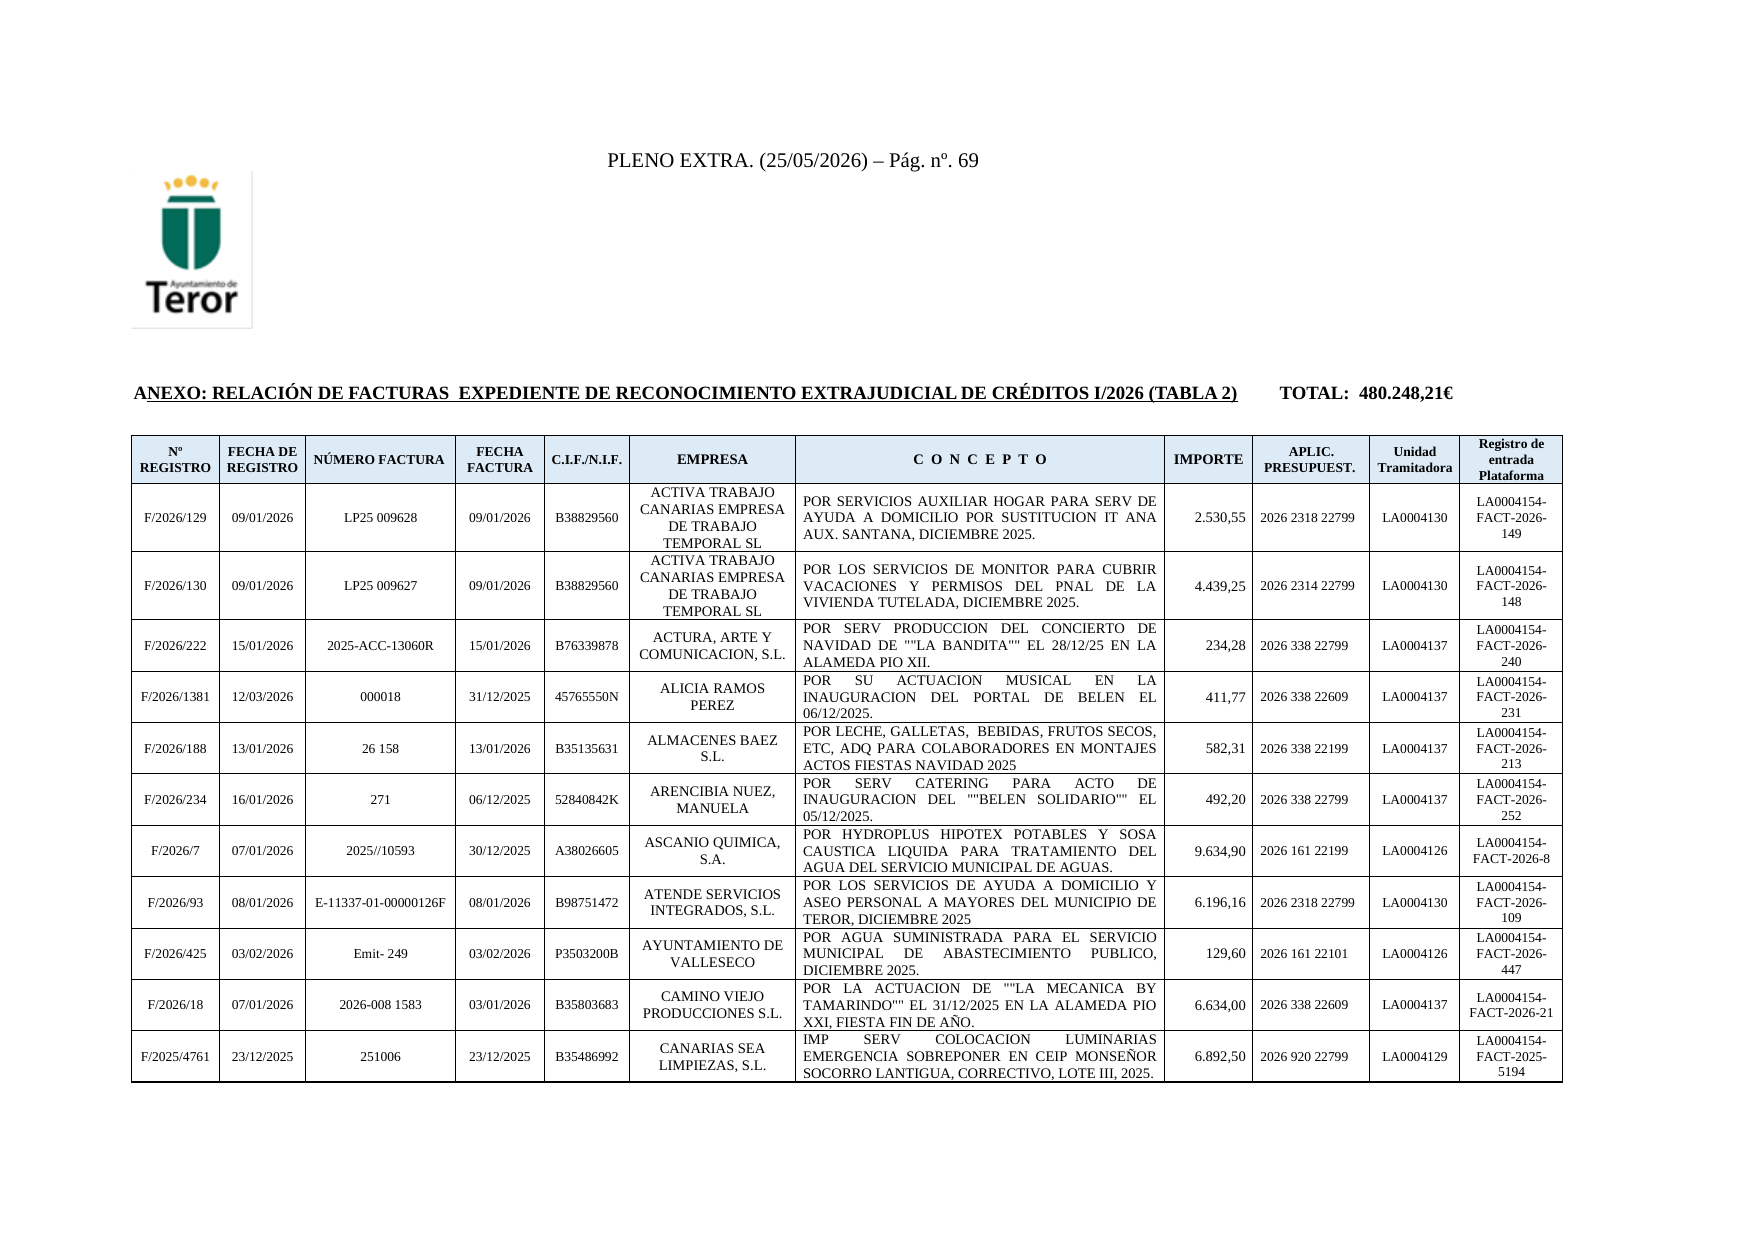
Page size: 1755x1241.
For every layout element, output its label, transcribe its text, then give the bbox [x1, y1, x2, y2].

table_cell 07/01/2026 [220, 980, 305, 1030]
table_cell LA0004130 [1370, 552, 1459, 619]
table_cell 2026 161 22199 [1253, 826, 1369, 876]
table_cell 000018 [306, 672, 455, 722]
table_cell AYUNTAMIENTO DE VALLESECO [630, 929, 795, 979]
table_cell B38829560 [545, 552, 629, 619]
table_cell F/2026/1381 [132, 672, 219, 722]
table_cell POR LOS SERVICIOS DE AYUDA A DOMICILIO Y ASEO PERSONAL A MAYORES DEL MUNICIPIO DE TEROR, DICIEMBRE 2025 [796, 877, 1164, 927]
table_cell LA0004130 [1370, 484, 1459, 551]
table_header C O N C E P T O [796, 436, 1164, 483]
table_cell 129,60 [1165, 929, 1252, 979]
table_cell 582,31 [1165, 723, 1252, 773]
table_cell 2026 338 22199 [1253, 723, 1369, 773]
table_cell POR SERV PRODUCCION DEL CONCIERTO DE NAVIDAD DE ""LA BANDITA"" EL 28/12/25 EN LA ALAMEDA PIO XII. [796, 620, 1164, 671]
table_cell 03/01/2026 [456, 980, 544, 1030]
table_cell POR LOS SERVICIOS DE MONITOR PARA CUBRIR VACACIONES Y PERMISOS DEL PNAL DE LA VIVIENDA TUTELADA, DICIEMBRE 2025. [796, 552, 1164, 619]
table_header Nº REGISTRO [132, 436, 219, 483]
table_header APLIC. PRESUPUEST. [1253, 436, 1369, 483]
table_cell 09/01/2026 [456, 484, 544, 551]
table_cell 492,20 [1165, 774, 1252, 825]
table_cell 6.196,16 [1165, 877, 1252, 927]
table_cell 13/01/2026 [220, 723, 305, 773]
table_cell ACTIVA TRABAJO CANARIAS EMPRESA DE TRABAJO TEMPORAL SL [630, 552, 795, 619]
table_cell 251006 [306, 1031, 455, 1081]
table_cell 2026 338 22799 [1253, 620, 1369, 671]
table_cell P3503200B [545, 929, 629, 979]
table_cell A38026605 [545, 826, 629, 876]
table_cell LA0004154-FACT-2026-109 [1460, 877, 1562, 927]
table_cell F/2026/18 [132, 980, 219, 1030]
table_header Unidad Tramitadora [1370, 436, 1459, 483]
table_cell 45765550N [545, 672, 629, 722]
table_cell LA0004154-FACT-2026-252 [1460, 774, 1562, 825]
table_cell ALMACENES BAEZ S.L. [630, 723, 795, 773]
table_cell LA0004137 [1370, 672, 1459, 722]
table_cell 16/01/2026 [220, 774, 305, 825]
table_header Registro de entrada Plataforma [1460, 436, 1562, 483]
table_cell B35803683 [545, 980, 629, 1030]
table_cell B35486992 [545, 1031, 629, 1081]
table_header NÚMERO FACTURA [306, 436, 455, 483]
table_header EMPRESA [630, 436, 795, 483]
table_cell 6.892,50 [1165, 1031, 1252, 1081]
table_cell POR SERVICIOS AUXILIAR HOGAR PARA SERV DE AYUDA A DOMICILIO POR SUSTITUCION IT ANA AUX. SANTANA, DICIEMBRE 2025. [796, 484, 1164, 551]
table_cell 234,28 [1165, 620, 1252, 671]
table_cell 15/01/2026 [220, 620, 305, 671]
table_cell ATENDE SERVICIOS INTEGRADOS, S.L. [630, 877, 795, 927]
table_header FECHA FACTURA [456, 436, 544, 483]
table_cell 271 [306, 774, 455, 825]
table_cell 15/01/2026 [456, 620, 544, 671]
table_cell LP25 009627 [306, 552, 455, 619]
table_cell F/2026/130 [132, 552, 219, 619]
table_cell 23/12/2025 [220, 1031, 305, 1081]
table_cell 9.634,90 [1165, 826, 1252, 876]
table_cell LP25 009628 [306, 484, 455, 551]
table_header C.I.F./N.I.F. [545, 436, 629, 483]
table_cell POR SU ACTUACION MUSICAL EN LA INAUGURACION DEL PORTAL DE BELEN EL 06/12/2025. [796, 672, 1164, 722]
table_cell LA0004154-FACT-2025-5194 [1460, 1031, 1562, 1081]
table_cell 09/01/2026 [456, 552, 544, 619]
table_cell 09/01/2026 [220, 552, 305, 619]
table_cell POR AGUA SUMINISTRADA PARA EL SERVICIO MUNICIPAL DE ABASTECIMIENTO PUBLICO, DICIEMBRE 2025. [796, 929, 1164, 979]
table_cell 2025-ACC-13060R [306, 620, 455, 671]
table_cell IMP SERV COLOCACION LUMINARIAS EMERGENCIA SOBREPONER EN CEIP MONSEÑOR SOCORRO LANTIGUA, CORRECTIVO, LOTE III, 2025. [796, 1031, 1164, 1081]
table_cell LA0004126 [1370, 929, 1459, 979]
table_cell ACTURA, ARTE Y COMUNICACION, S.L. [630, 620, 795, 671]
table_cell LA0004154-FACT-2026-231 [1460, 672, 1562, 722]
table_cell 2026 338 22799 [1253, 774, 1369, 825]
table_cell 12/03/2026 [220, 672, 305, 722]
table_cell 03/02/2026 [220, 929, 305, 979]
table_cell B98751472 [545, 877, 629, 927]
table_cell F/2026/93 [132, 877, 219, 927]
table_cell 2026 338 22609 [1253, 672, 1369, 722]
table_cell 2025//10593 [306, 826, 455, 876]
table_cell LA0004126 [1370, 826, 1459, 876]
table_cell F/2026/129 [132, 484, 219, 551]
table_header IMPORTE [1165, 436, 1252, 483]
table_cell F/2025/4761 [132, 1031, 219, 1081]
table_cell LA0004129 [1370, 1031, 1459, 1081]
table_cell 07/01/2026 [220, 826, 305, 876]
table_cell B76339878 [545, 620, 629, 671]
table_cell POR LA ACTUACION DE ""LA MECANICA BY TAMARINDO"" EL 31/12/2025 EN LA ALAMEDA PIO XXI, FIESTA FIN DE AÑO. [796, 980, 1164, 1030]
table_cell E-11337-01-00000126F [306, 877, 455, 927]
table_cell LA0004154-FACT-2026-240 [1460, 620, 1562, 671]
table_cell POR SERV CATERING PARA ACTO DE INAUGURACION DEL ""BELEN SOLIDARIO"" EL 05/12/2025. [796, 774, 1164, 825]
table_cell 09/01/2026 [220, 484, 305, 551]
table_cell B35135631 [545, 723, 629, 773]
table_cell LA0004137 [1370, 723, 1459, 773]
table_cell 52840842K [545, 774, 629, 825]
table_cell 2026 920 22799 [1253, 1031, 1369, 1081]
table_cell LA0004154-FACT-2026-213 [1460, 723, 1562, 773]
table_cell 03/02/2026 [456, 929, 544, 979]
table_cell 26 158 [306, 723, 455, 773]
table_cell ALICIA RAMOS PEREZ [630, 672, 795, 722]
table_cell 13/01/2026 [456, 723, 544, 773]
table_cell 2.530,55 [1165, 484, 1252, 551]
table_cell F/2026/7 [132, 826, 219, 876]
table_cell POR HYDROPLUS HIPOTEX POTABLES Y SOSA CAUSTICA LIQUIDA PARA TRATAMIENTO DEL AGUA DEL SERVICIO MUNICIPAL DE AGUAS. [796, 826, 1164, 876]
table_cell F/2026/234 [132, 774, 219, 825]
table_cell 6.634,00 [1165, 980, 1252, 1030]
table_cell ASCANIO QUIMICA, S.A. [630, 826, 795, 876]
table_cell 2026 2318 22799 [1253, 877, 1369, 927]
table_cell LA0004137 [1370, 774, 1459, 825]
table_cell 06/12/2025 [456, 774, 544, 825]
table_cell LA0004130 [1370, 877, 1459, 927]
table_cell LA0004154-FACT-2026-8 [1460, 826, 1562, 876]
table_cell F/2026/222 [132, 620, 219, 671]
table_cell LA0004137 [1370, 620, 1459, 671]
table_cell 23/12/2025 [456, 1031, 544, 1081]
table_cell 2026 2318 22799 [1253, 484, 1369, 551]
table_cell CAMINO VIEJO PRODUCCIONES S.L. [630, 980, 795, 1030]
table_cell LA0004154-FACT-2026-148 [1460, 552, 1562, 619]
table_cell LA0004154-FACT-2026-21 [1460, 980, 1562, 1030]
table_cell 08/01/2026 [456, 877, 544, 927]
table_cell POR LECHE, GALLETAS, BEBIDAS, FRUTOS SECOS, ETC, ADQ PARA COLABORADORES EN MONTAJES ACTOS FIESTAS NAVIDAD 2025 [796, 723, 1164, 773]
table_cell 31/12/2025 [456, 672, 544, 722]
table_cell ACTIVA TRABAJO CANARIAS EMPRESA DE TRABAJO TEMPORAL SL [630, 484, 795, 551]
table_header FECHA DE REGISTRO [220, 436, 305, 483]
table_cell CANARIAS SEA LIMPIEZAS, S.L. [630, 1031, 795, 1081]
table_cell 30/12/2025 [456, 826, 544, 876]
table_cell B38829560 [545, 484, 629, 551]
table_cell 2026 338 22609 [1253, 980, 1369, 1030]
table_cell F/2026/425 [132, 929, 219, 979]
table_cell 2026-008 1583 [306, 980, 455, 1030]
table_cell LA0004154-FACT-2026-149 [1460, 484, 1562, 551]
table_cell 2026 161 22101 [1253, 929, 1369, 979]
table_cell 411,77 [1165, 672, 1252, 722]
table_cell 08/01/2026 [220, 877, 305, 927]
table_cell Emit- 249 [306, 929, 455, 979]
table_cell 2026 2314 22799 [1253, 552, 1369, 619]
table_cell LA0004137 [1370, 980, 1459, 1030]
table_cell 4.439,25 [1165, 552, 1252, 619]
table_cell ARENCIBIA NUEZ, MANUELA [630, 774, 795, 825]
table_cell LA0004154-FACT-2026-447 [1460, 929, 1562, 979]
text ANEXO: RELACIÓN DE FACTURAS EXPEDIENTE DE RECONOCIMIENTO EXTRAJUDICIAL DE CRÉDITOS I/2026 (TABLA 2) TOTAL: 480.248,21€ [131, 382, 1455, 404]
table_cell F/2026/188 [132, 723, 219, 773]
